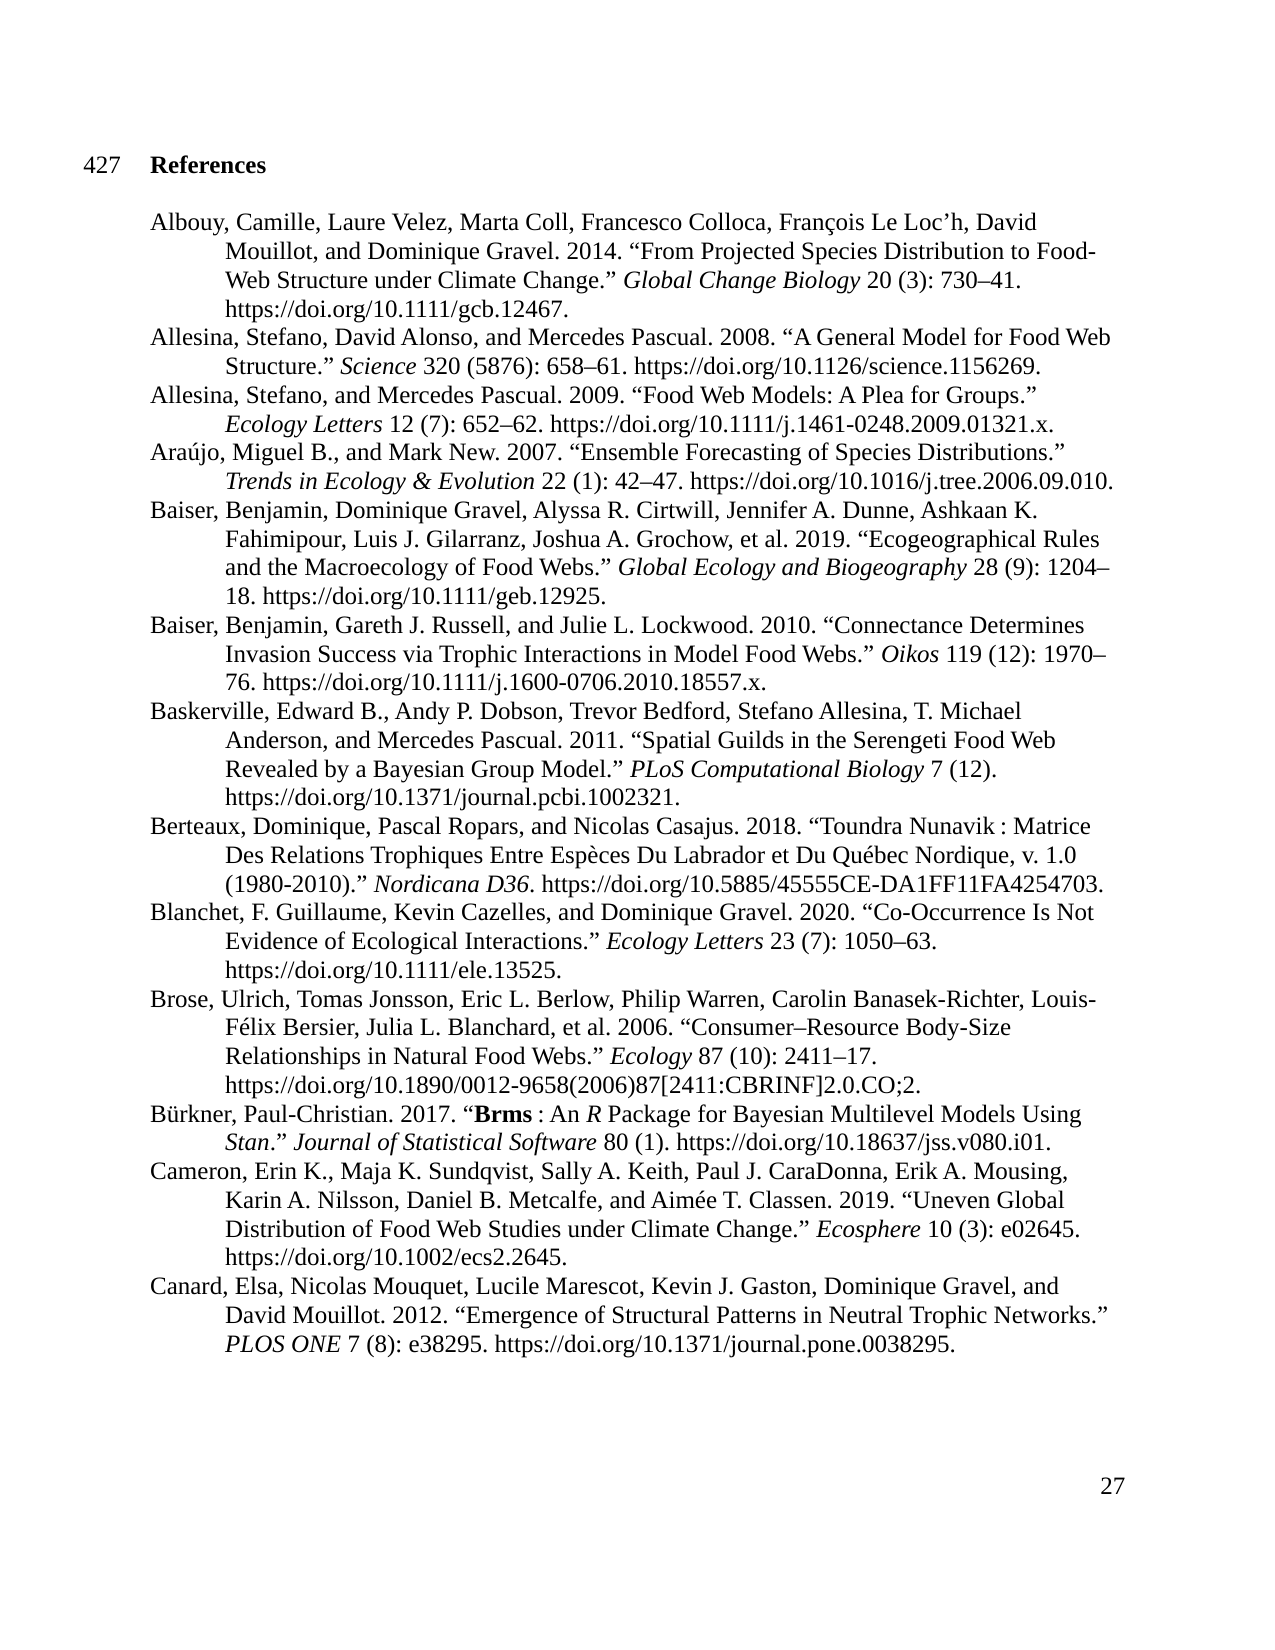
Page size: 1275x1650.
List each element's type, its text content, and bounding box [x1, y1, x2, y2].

text Canard, Elsa, Nicolas Mouquet, Lucile Marescot, Kevin J. Gaston, Dominique Gravel, and David Mouillot. 2012. “Emergence of Structural Patterns in Neutral Trophic Networks.” PLOS ONE 7 (8): e38295. https://doi.org/10.1371/journal.pone.0038295. [150, 1271, 1125, 1357]
text Araújo, Miguel B., and Mark New. 2007. “Ensemble Forecasting of Species Distributions.” Trends in Ecology & Evolution 22 (1): 42–47. https://doi.org/10.1016/j.tree.2006.09.010. [150, 437, 1125, 495]
text Cameron, Erin K., Maja K. Sundqvist, Sally A. Keith, Paul J. CaraDonna, Erik A. Mousing, Karin A. Nilsson, Daniel B. Metcalfe, and Aimée T. Classen. 2019. “Uneven Global Distribution of Food Web Studies under Climate Change.” Ecosphere 10 (3): e02645. https://doi.org/10.1002/ecs2.2645. [150, 1156, 1125, 1271]
text Allesina, Stefano, and Mercedes Pascual. 2009. “Food Web Models: A Plea for Groups.” Ecology Letters 12 (7): 652–62. https://doi.org/10.1111/j.1461-0248.2009.01321.x. [150, 380, 1125, 437]
text Baskerville, Edward B., Andy P. Dobson, Trevor Bedford, Stefano Allesina, T. Michael Anderson, and Mercedes Pascual. 2011. “Spatial Guilds in the Serengeti Food Web Revealed by a Bayesian Group Model.” PLoS Computational Biology 7 (12). https://doi.org/10.1371/journal.pcbi.1002321. [150, 696, 1125, 811]
text Albouy, Camille, Laure Velez, Marta Coll, Francesco Colloca, François Le Loc’h, David Mouillot, and Dominique Gravel. 2014. “From Projected Species Distribution to Food-Web Structure under Climate Change.” Global Change Biology 20 (3): 730–41. https://doi.org/10.1111/gcb.12467. [150, 207, 1125, 322]
text Bürkner, Paul-Christian. 2017. “Brms : An R Package for Bayesian Multilevel Models Using Stan.” Journal of Statistical Software 80 (1). https://doi.org/10.18637/jss.v080.i01. [150, 1099, 1125, 1156]
text Baiser, Benjamin, Dominique Gravel, Alyssa R. Cirtwill, Jennifer A. Dunne, Ashkaan K. Fahimipour, Luis J. Gilarranz, Joshua A. Grochow, et al. 2019. “Ecogeographical Rules and the Macroecology of Food Webs.” Global Ecology and Biogeography 28 (9): 1204–18. https://doi.org/10.1111/geb.12925. [150, 495, 1125, 610]
text Allesina, Stefano, David Alonso, and Mercedes Pascual. 2008. “A General Model for Food Web Structure.” Science 320 (5876): 658–61. https://doi.org/10.1126/science.1156269. [150, 322, 1125, 380]
text References [150, 150, 1125, 179]
text Brose, Ulrich, Tomas Jonsson, Eric L. Berlow, Philip Warren, Carolin Banasek-Richter, Louis-Félix Bersier, Julia L. Blanchard, et al. 2006. “Consumer–Resource Body-Size Relationships in Natural Food Webs.” Ecology 87 (10): 2411–17. https://doi.org/10.1890/0012-9658(2006)87[2411:CBRINF]2.0.CO;2. [150, 984, 1125, 1099]
text Blanchet, F. Guillaume, Kevin Cazelles, and Dominique Gravel. 2020. “Co-Occurrence Is Not Evidence of Ecological Interactions.” Ecology Letters 23 (7): 1050–63. https://doi.org/10.1111/ele.13525. [150, 897, 1125, 984]
text Baiser, Benjamin, Gareth J. Russell, and Julie L. Lockwood. 2010. “Connectance Determines Invasion Success via Trophic Interactions in Model Food Webs.” Oikos 119 (12): 1970–76. https://doi.org/10.1111/j.1600-0706.2010.18557.x. [150, 610, 1125, 696]
text Berteaux, Dominique, Pascal Ropars, and Nicolas Casajus. 2018. “Toundra Nunavik : Matrice Des Relations Trophiques Entre Espèces Du Labrador et Du Québec Nordique, v. 1.0 (1980-2010).” Nordicana D36. https://doi.org/10.5885/45555CE-DA1FF11FA4254703. [150, 811, 1125, 897]
